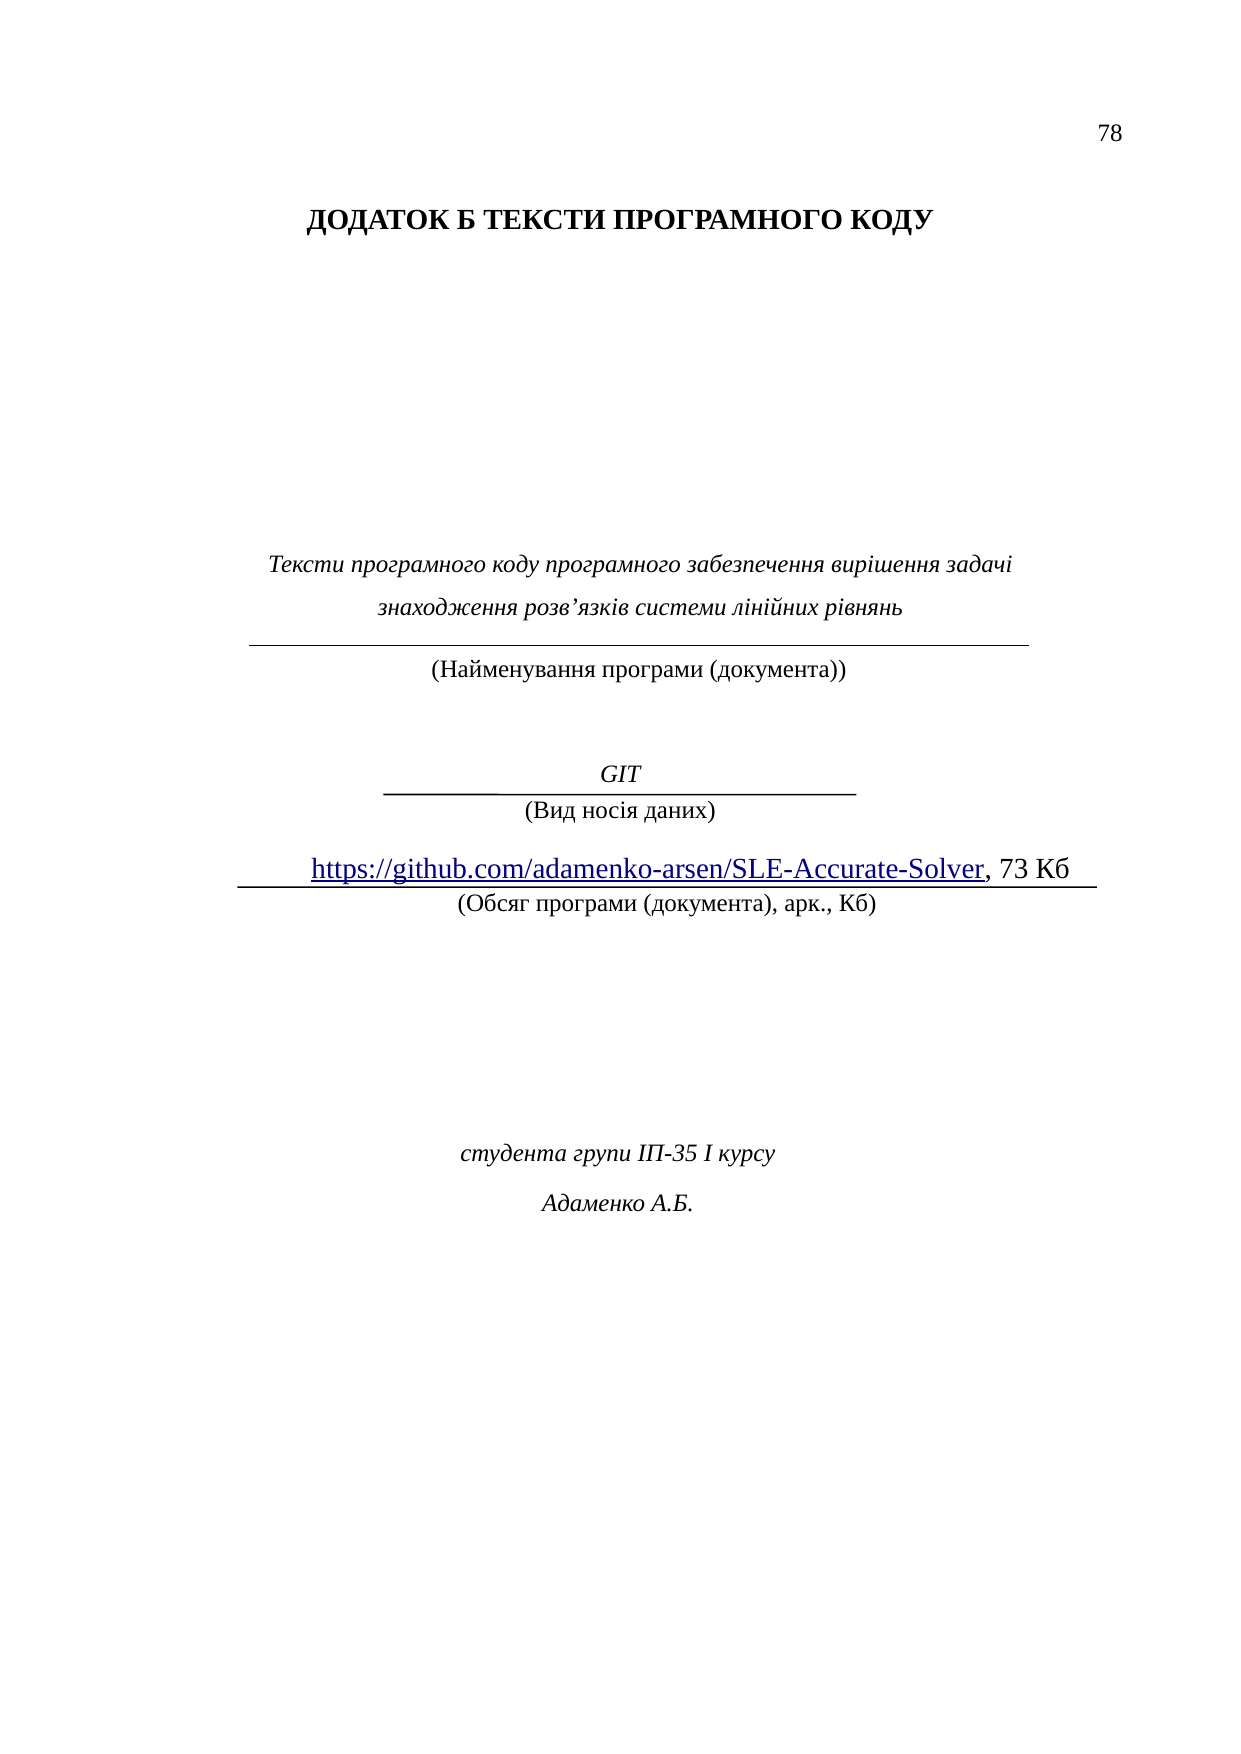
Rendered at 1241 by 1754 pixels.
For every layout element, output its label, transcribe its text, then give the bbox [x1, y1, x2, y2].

text GIT [383, 759, 856, 787]
text Тексти програмного коду програмного забезпечення вирішення задачі знаходження розв’язків системи лінійних рівнянь [251, 549, 1030, 621]
text https://github.com/adamenko-arsen/SLE-Accurate-Solver, 73 Кб [311, 851, 1097, 884]
text студента групи ІП-35 І курсу [383, 1138, 853, 1167]
text (Вид носія даних) [384, 795, 856, 824]
text (Найменування програми (документа)) [251, 654, 1027, 683]
text Адаменко А.Б. [383, 1188, 853, 1217]
subtitle Додаток Б Тексти програмного коду [118, 202, 1122, 235]
text (Обсяг програми (документа), арк., Кб) [238, 888, 1095, 916]
